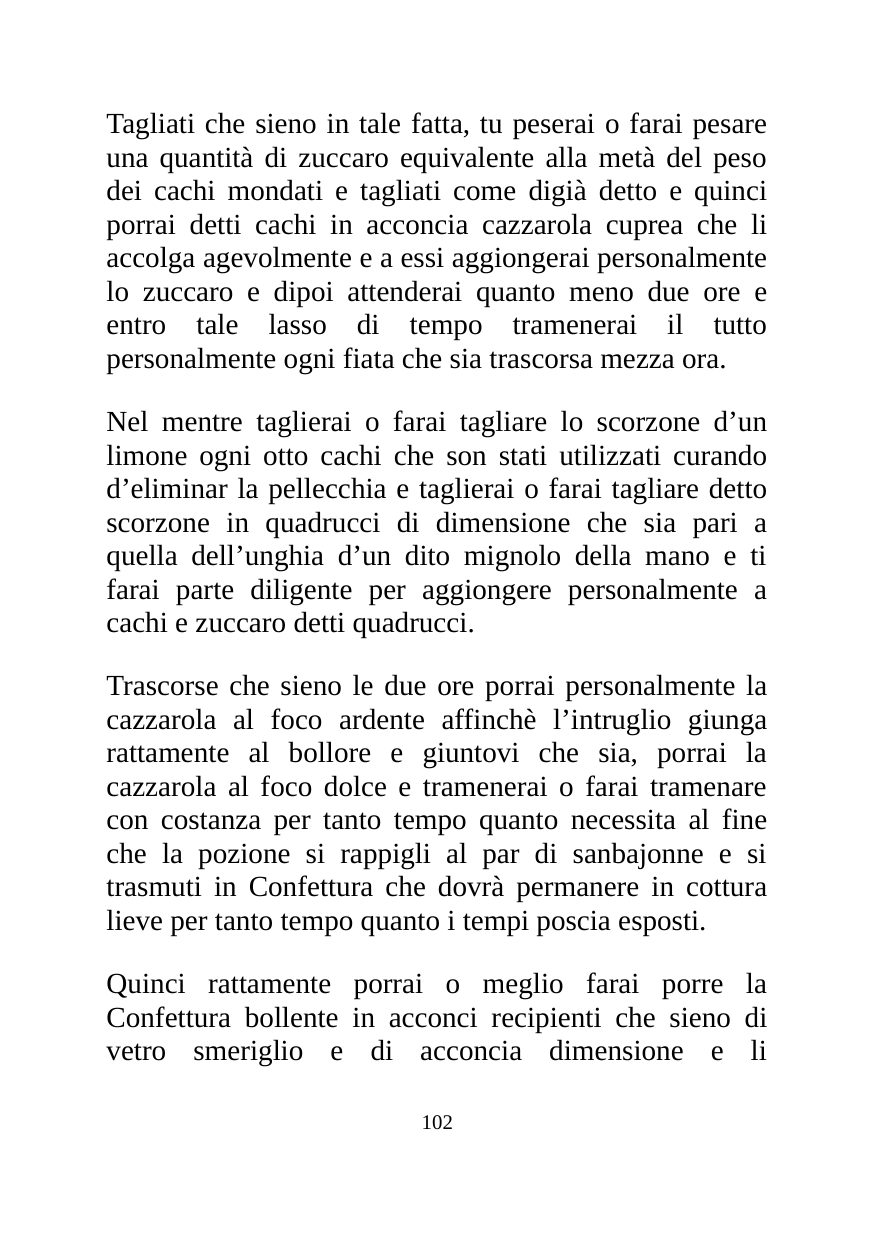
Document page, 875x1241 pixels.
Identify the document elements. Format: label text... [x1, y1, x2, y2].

text Nel mentre taglierai o farai tagliare lo scorzone d’un limone ogni otto cachi che son stati utilizzati curando d’eliminar la pellecchia e taglierai o farai tagliare detto scorzone in quadrucci di dimensione che sia pari a quella dell’unghia d’un dito mignolo della mano e ti farai parte diligente per aggiongere personalmente a cachi e zuccaro detti quadrucci. [106, 404, 768, 639]
text Trascorse che sieno le due ore porrai personalmente la cazzarola al foco ardente affinchè l’intruglio giunga rattamente al bollore e giuntovi che sia, porrai la cazzarola al foco dolce e tramenerai o farai tramenare con costanza per tanto tempo quanto necessita al fine che la pozione si rappigli al par di sanbajonne e si trasmuti in Confettura che dovrà permanere in cottura lieve per tanto tempo quanto i tempi poscia esposti. [106, 668, 768, 937]
text Quinci rattamente porrai o meglio farai porre la Confettura bollente in acconci recipienti che sieno di vetro smeriglio e di acconcia dimensione e li [106, 966, 768, 1067]
text Tagliati che sieno in tale fatta, tu peserai o farai pesare una quantità di zuccaro equivalente alla metà del peso dei cachi mondati e tagliati come digià detto e quinci porrai detti cachi in acconcia cazzarola cuprea che li accolga agevolmente e a essi aggiongerai personalmente lo zuccaro e dipoi attenderai quanto meno due ore e entro tale lasso di tempo tramenerai il tutto personalmente ogni fiata che sia trascorsa mezza ora. [106, 106, 768, 374]
